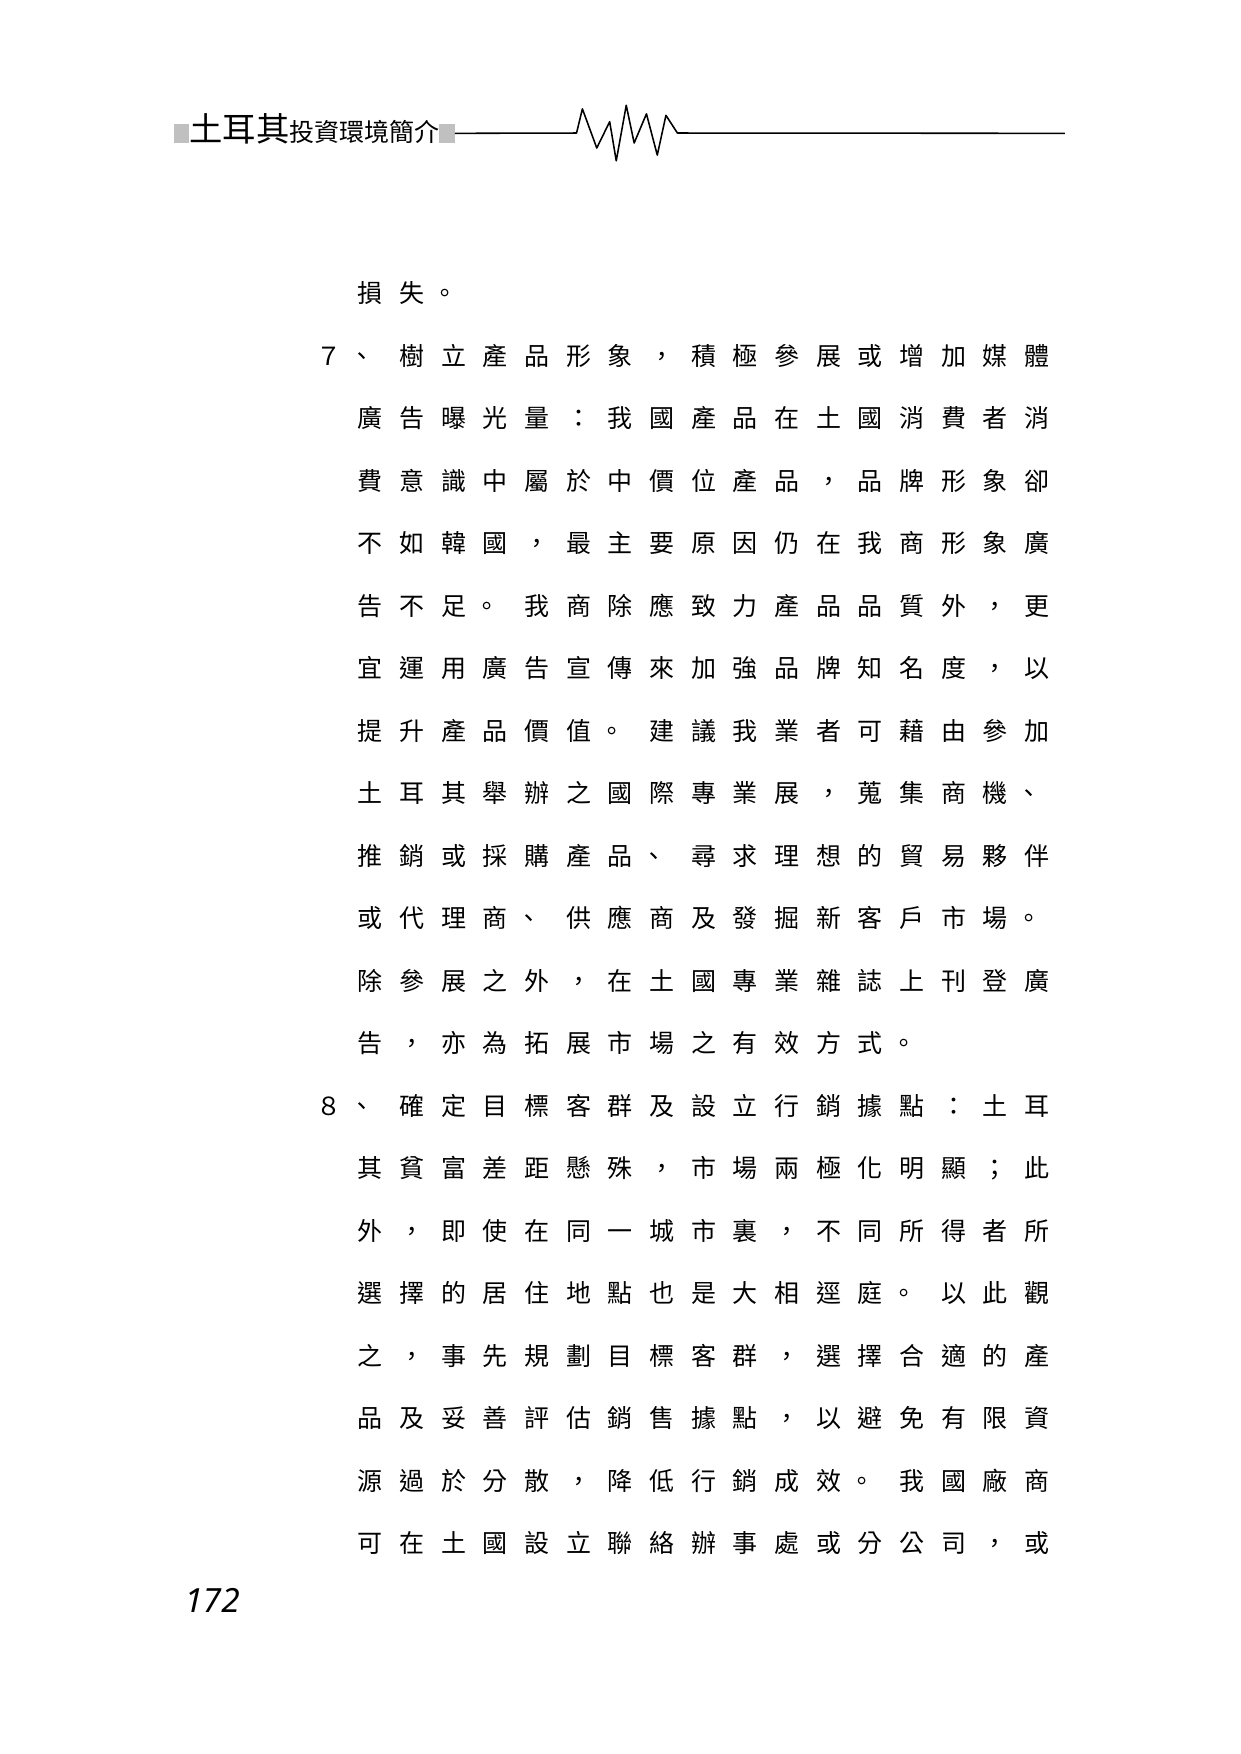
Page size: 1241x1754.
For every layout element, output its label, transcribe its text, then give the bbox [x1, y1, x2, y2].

text ７、樹立產品形象，積極參展或增加媒體廣告曝光量：我國產品在土國消費者消費意識中屬於中價位產品，品牌形象卻不如韓國，最主要原因仍在我商形象廣告不足。我商除應致力產品品質外，更宜運用廣告宣傳來加強品牌知名度，以提升產品價值。建議我業者可藉由參加土耳其舉辦之國際專業展，蒐集商機、推銷或採購產品、尋求理想的貿易夥伴或代理商、供應商及發掘新客戶市場。除參展之外，在土國專業雜誌上刊登廣告，亦為拓展市場之有效方式。 [281, 313, 1058, 1063]
text 損失。 [281, 250, 1058, 313]
text ８、確定目標客群及設立行銷據點：土耳其貧富差距懸殊，市場兩極化明顯；此外，即使在同一城市裏，不同所得者所選擇的居住地點也是大相逕庭。以此觀之，事先規劃目標客群，選擇合適的產品及妥善評估銷售據點，以避免有限資源過於分散，降低行銷成效。我國廠商可在土國設立聯絡辦事處或分公司，或 [281, 1063, 1058, 1563]
